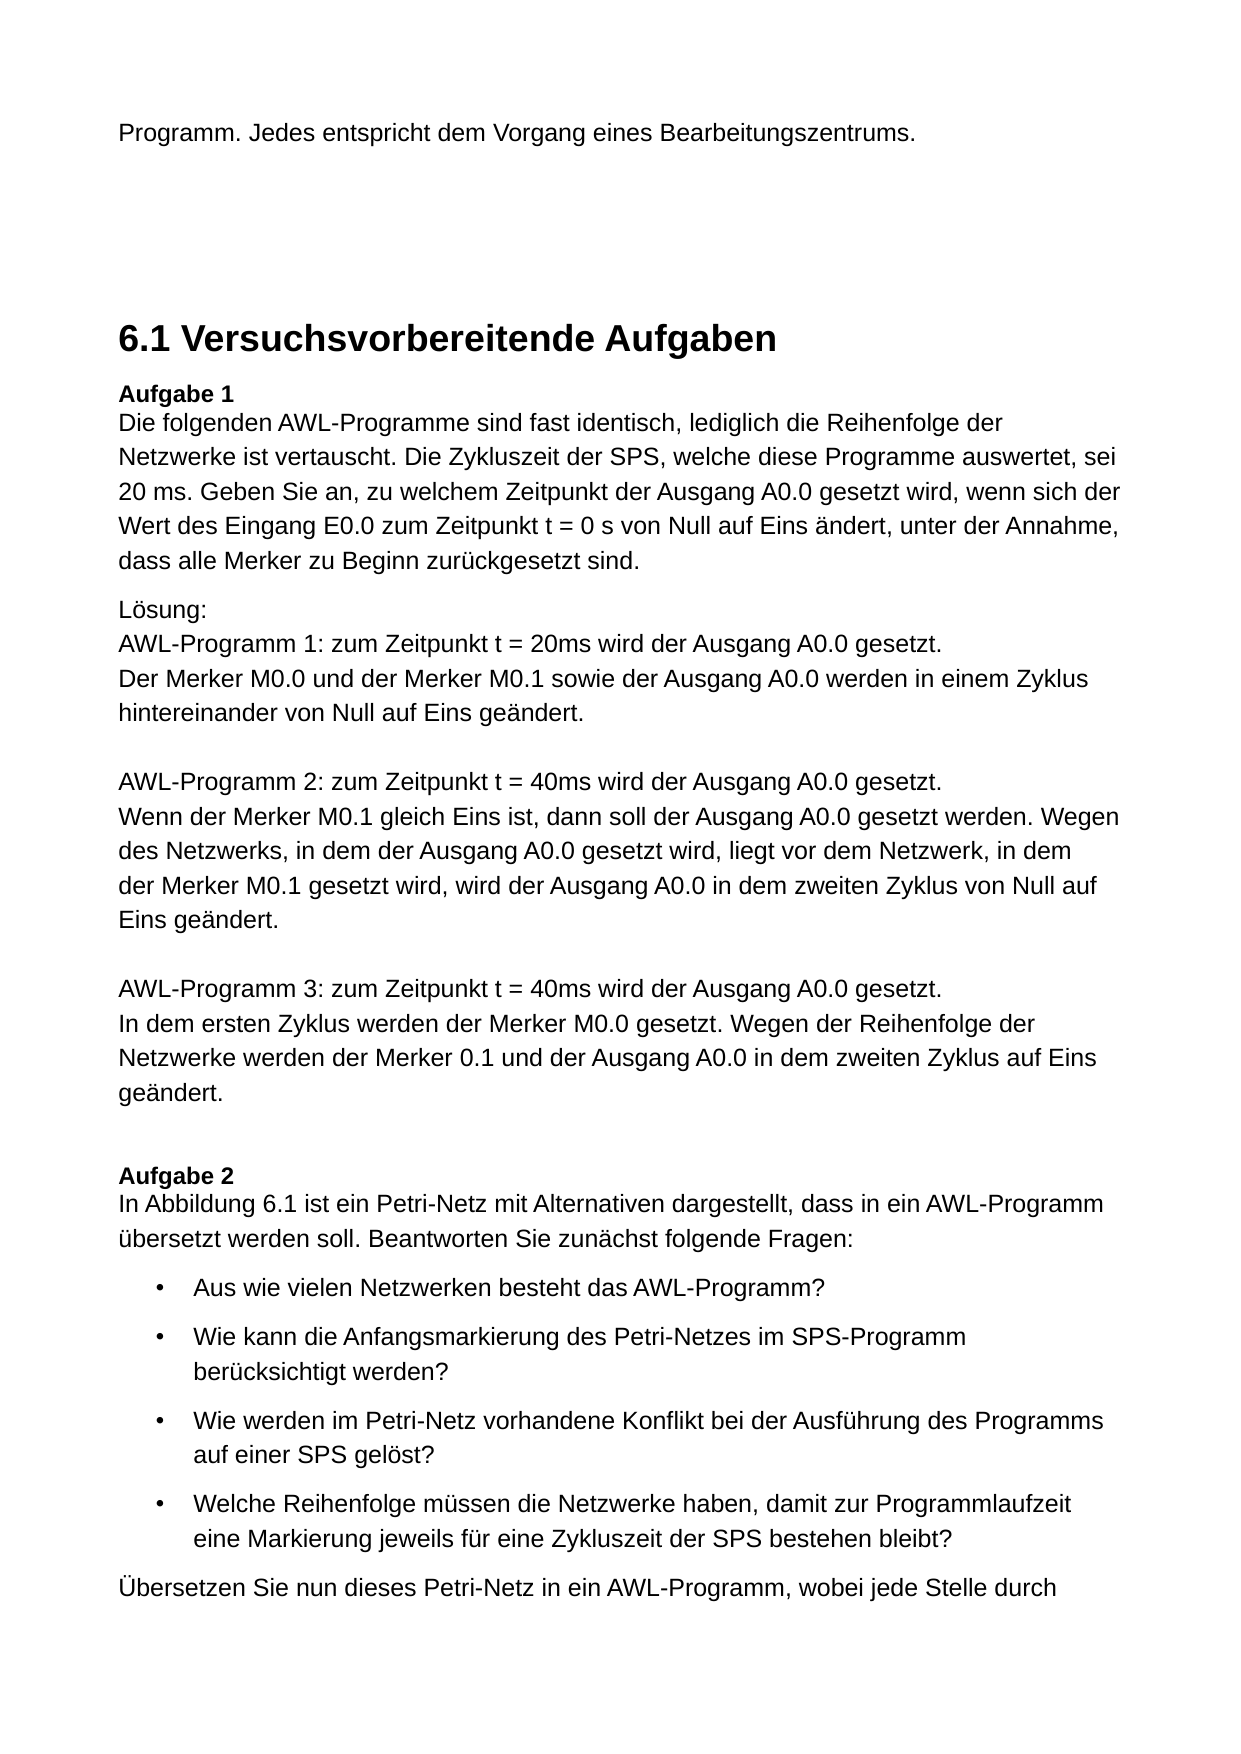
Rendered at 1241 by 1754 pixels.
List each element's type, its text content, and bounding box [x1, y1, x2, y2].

text Lösung: [118, 595, 1122, 624]
list Wie kann die Anfangsmarkierung des Petri-Netzes im SPS-Programm berücksichtigt werden? [156, 1322, 1122, 1385]
list Welche Reihenfolge müssen die Netzwerke haben, damit zur Programmlaufzeit eine Markierung jeweils für eine Zykluszeit der SPS bestehen bleibt? [156, 1489, 1122, 1553]
text In Abbildung 6.1 ist ein Petri-Netz mit Alternativen dargestellt, dass in ein AWL-Programm übersetzt werden soll. Beantworten Sie zunächst folgende Fragen: [118, 1189, 1122, 1252]
subtitle Aufgabe 1 [118, 380, 1122, 408]
text Die folgenden AWL-Programme sind fast identisch, lediglich die Reihenfolge der Netzwerke ist vertauscht. Die Zykluszeit der SPS, welche diese Programme auswertet, sei 20 ms. Geben Sie an, zu welchem Zeitpunkt der Ausgang A0.0 gesetzt wird, wenn sich der Wert des Eingang E0.0 zum Zeitpunkt t = 0 s von Null auf Eins ändert, unter der Annahme, dass alle Merker zu Beginn zurückgesetzt sind. [118, 408, 1122, 574]
text Wenn der Merker M0.1 gleich Eins ist, dann soll der Ausgang A0.0 gesetzt werden. Wegen des Netzwerks, in dem der Ausgang A0.0 gesetzt wird, liegt vor dem Netzwerk, in dem der Merker M0.1 gesetzt wird, wird der Ausgang A0.0 in dem zweiten Zyklus von Null auf Eins geändert. [118, 802, 1122, 934]
text AWL-Programm 2: zum Zeitpunkt t = 40ms wird der Ausgang A0.0 gesetzt. [118, 767, 1122, 796]
list Aus wie vielen Netzwerken besteht das AWL-Programm? [156, 1273, 1122, 1302]
text AWL-Programm 1: zum Zeitpunkt t = 20ms wird der Ausgang A0.0 gesetzt. [118, 629, 1122, 658]
text Übersetzen Sie nun dieses Petri-Netz in ein AWL-Programm, wobei jede Stelle durch [118, 1573, 1122, 1602]
text 6.1 Versuchsvorbereitende Aufgaben [118, 316, 1122, 359]
text Programm. Jedes entspricht dem Vorgang eines Bearbeitungszentrums. [118, 118, 1122, 147]
text AWL-Programm 3: zum Zeitpunkt t = 40ms wird der Ausgang A0.0 gesetzt. [118, 974, 1122, 1003]
list Wie werden im Petri-Netz vorhandene Konflikt bei der Ausführung des Programms auf einer SPS gelöst? [156, 1406, 1122, 1469]
text In dem ersten Zyklus werden der Merker M0.0 gesetzt. Wegen der Reihenfolge der Netzwerke werden der Merker 0.1 und der Ausgang A0.0 in dem zweiten Zyklus auf Eins geändert. [118, 1009, 1122, 1106]
subtitle Aufgabe 2 [118, 1162, 1122, 1189]
text Der Merker M0.0 und der Merker M0.1 sowie der Ausgang A0.0 werden in einem Zyklus hintereinander von Null auf Eins geändert. [118, 664, 1122, 727]
